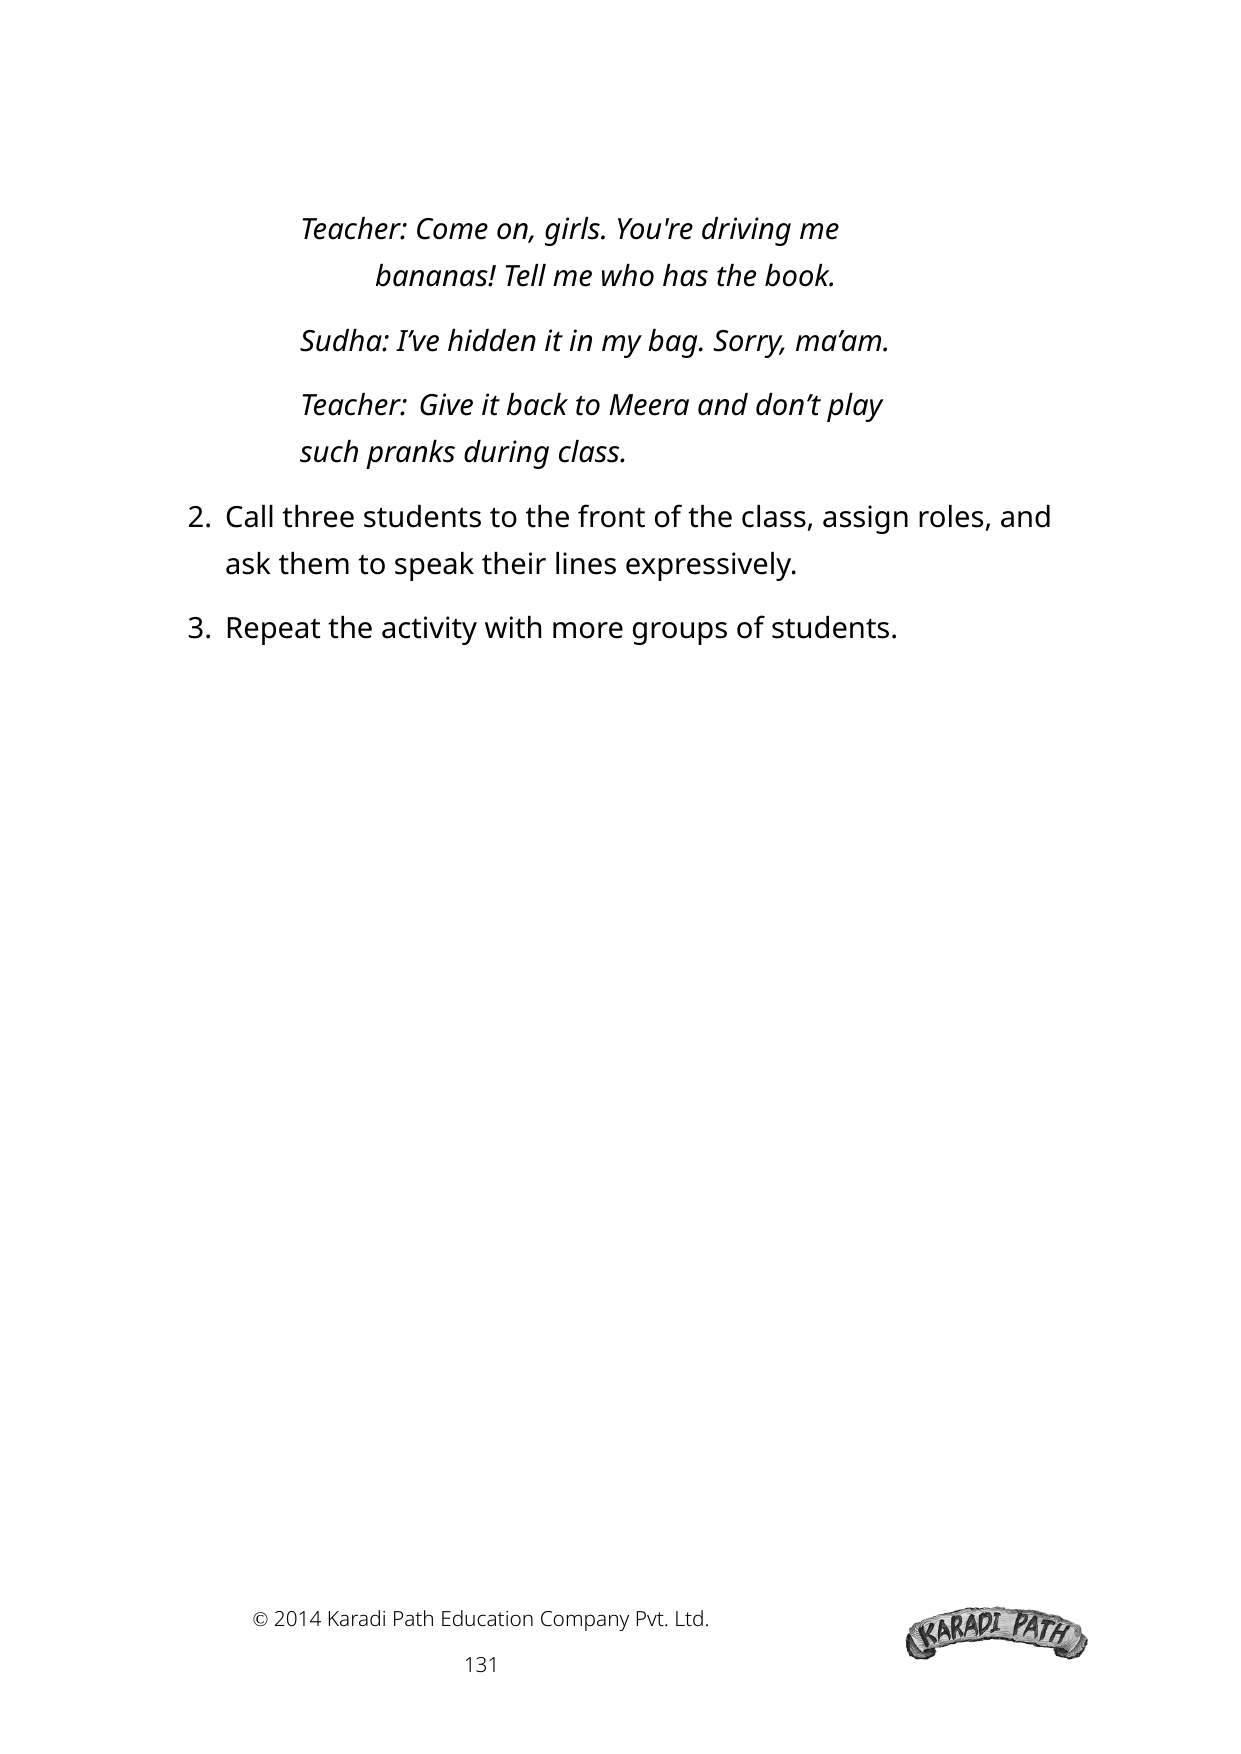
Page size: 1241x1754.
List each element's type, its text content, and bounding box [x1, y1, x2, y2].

picture [903, 1604, 1091, 1663]
text Teacher: Come on, girls. You're driving me bananas! Tell me who has the book. [300, 208, 941, 295]
list Call three students to the front of the class, assign roles, and ask them to speak their lines expressively. [187, 496, 1091, 583]
list Repeat the activity with more groups of students. [187, 608, 1091, 647]
text Teacher: Give it back to Meera and don’t play such pranks during class. [150, 384, 941, 471]
text Sudha: I’ve hidden it in my bag. Sorry, ma’am. [300, 320, 941, 359]
